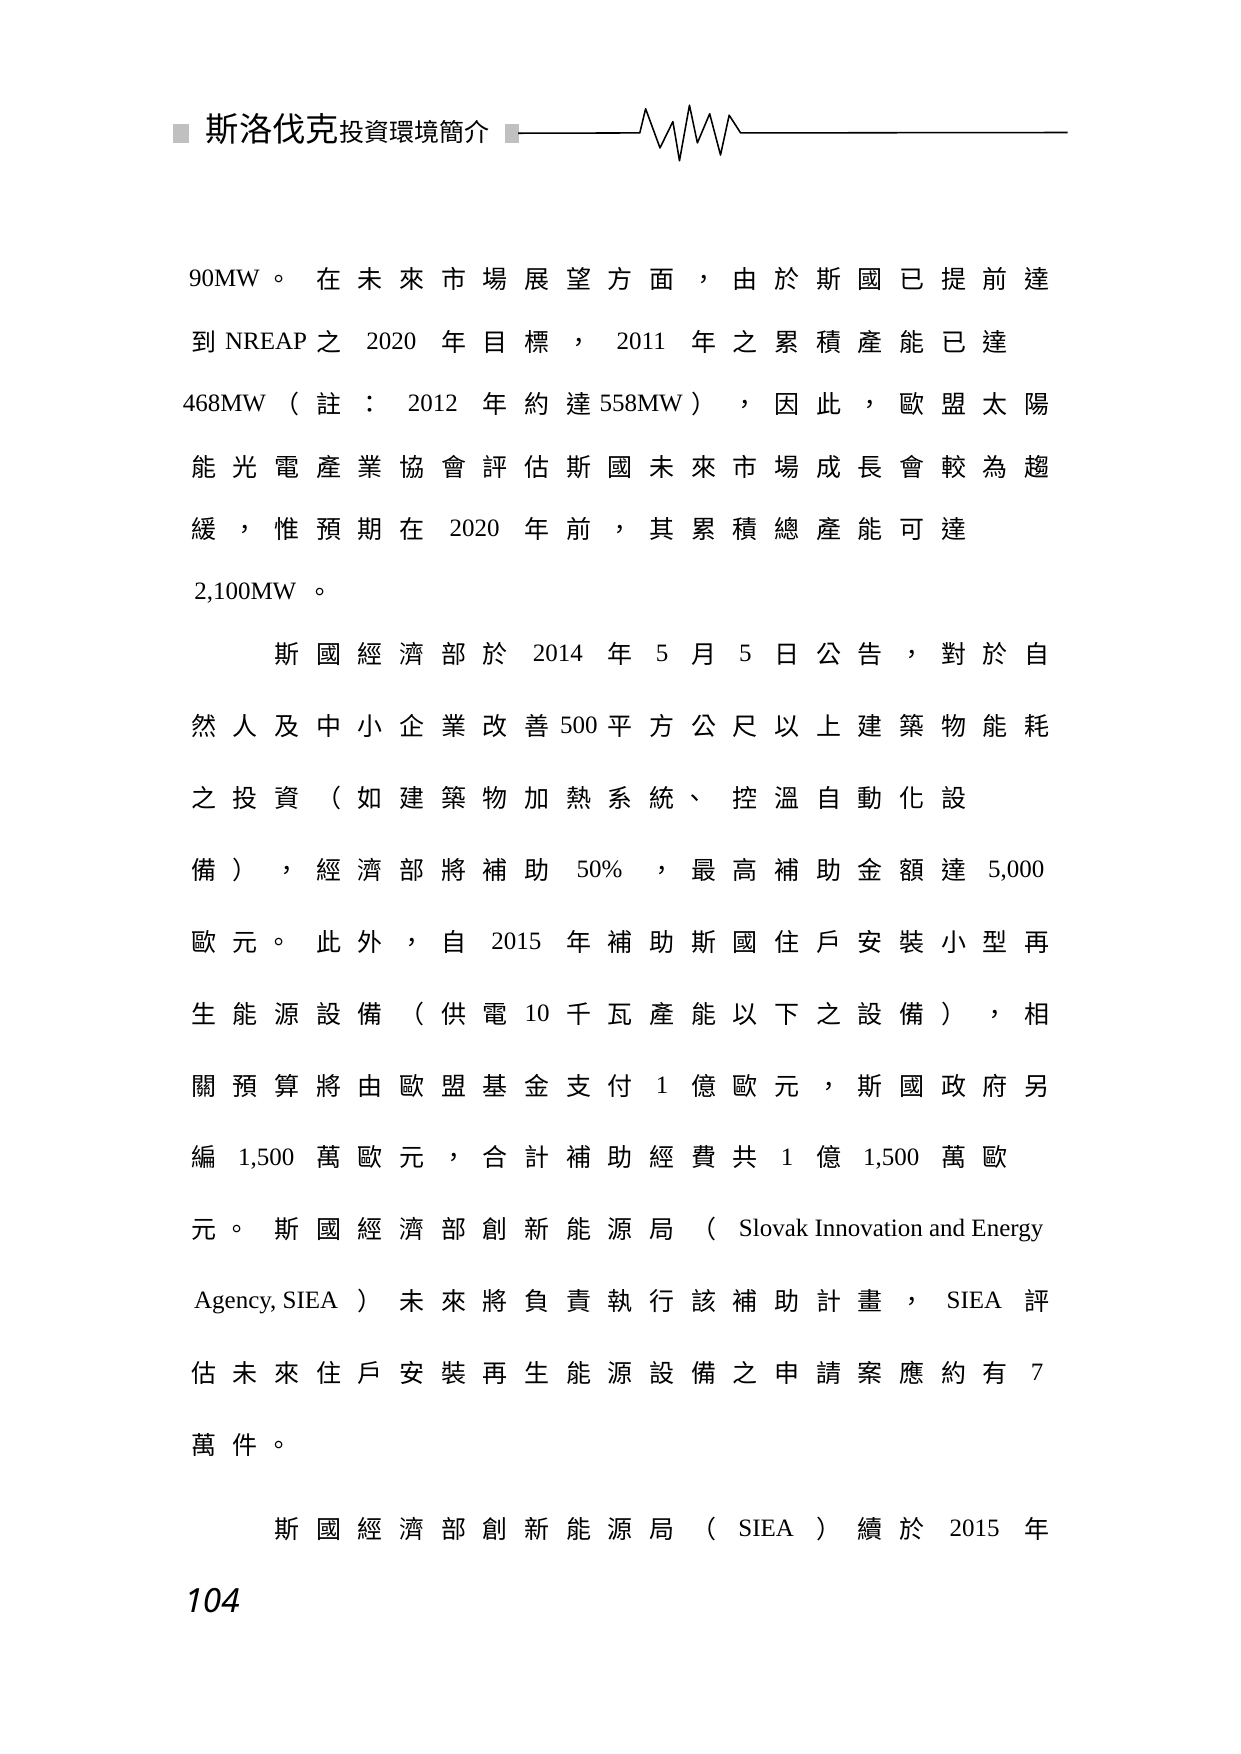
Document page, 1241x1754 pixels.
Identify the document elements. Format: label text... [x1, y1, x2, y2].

text 斯國經濟部於2014年5月5日公告，對於自然人及中小企業改善500平方公尺以上建築物能耗之投資（如建築物加熱系統、控溫自動化設備），經濟部將補助50%，最高補助金額達5,000歐元。此外，自2015年補助斯國住戶安裝小型再生能源設備（供電10千瓦產能以下之設備），相關預算將由歐盟基金支付1億歐元，斯國政府另編1,500萬歐元，合計補助經費共1億1,500萬歐元。斯國經濟部創新能源局（Slovak Innovation and Energy Agency, SIEA）未來將負責執行該補助計畫，SIEA評估未來住戶安裝再生能源設備之申請案應約有7萬件。 [183, 611, 1058, 1464]
text 斯國經濟部創新能源局（SIEA）續於2015年 [183, 1486, 1058, 1549]
text 90MW。在未來市場展望方面，由於斯國已提前達到NREAP之2020年目標，2011年之累積產能已達468MW（註：2012年約達558MW），因此，歐盟太陽能光電產業協會評估斯國未來市場成長會較為趨緩，惟預期在2020年前，其累積總產能可達2,100MW。 [183, 236, 1058, 611]
